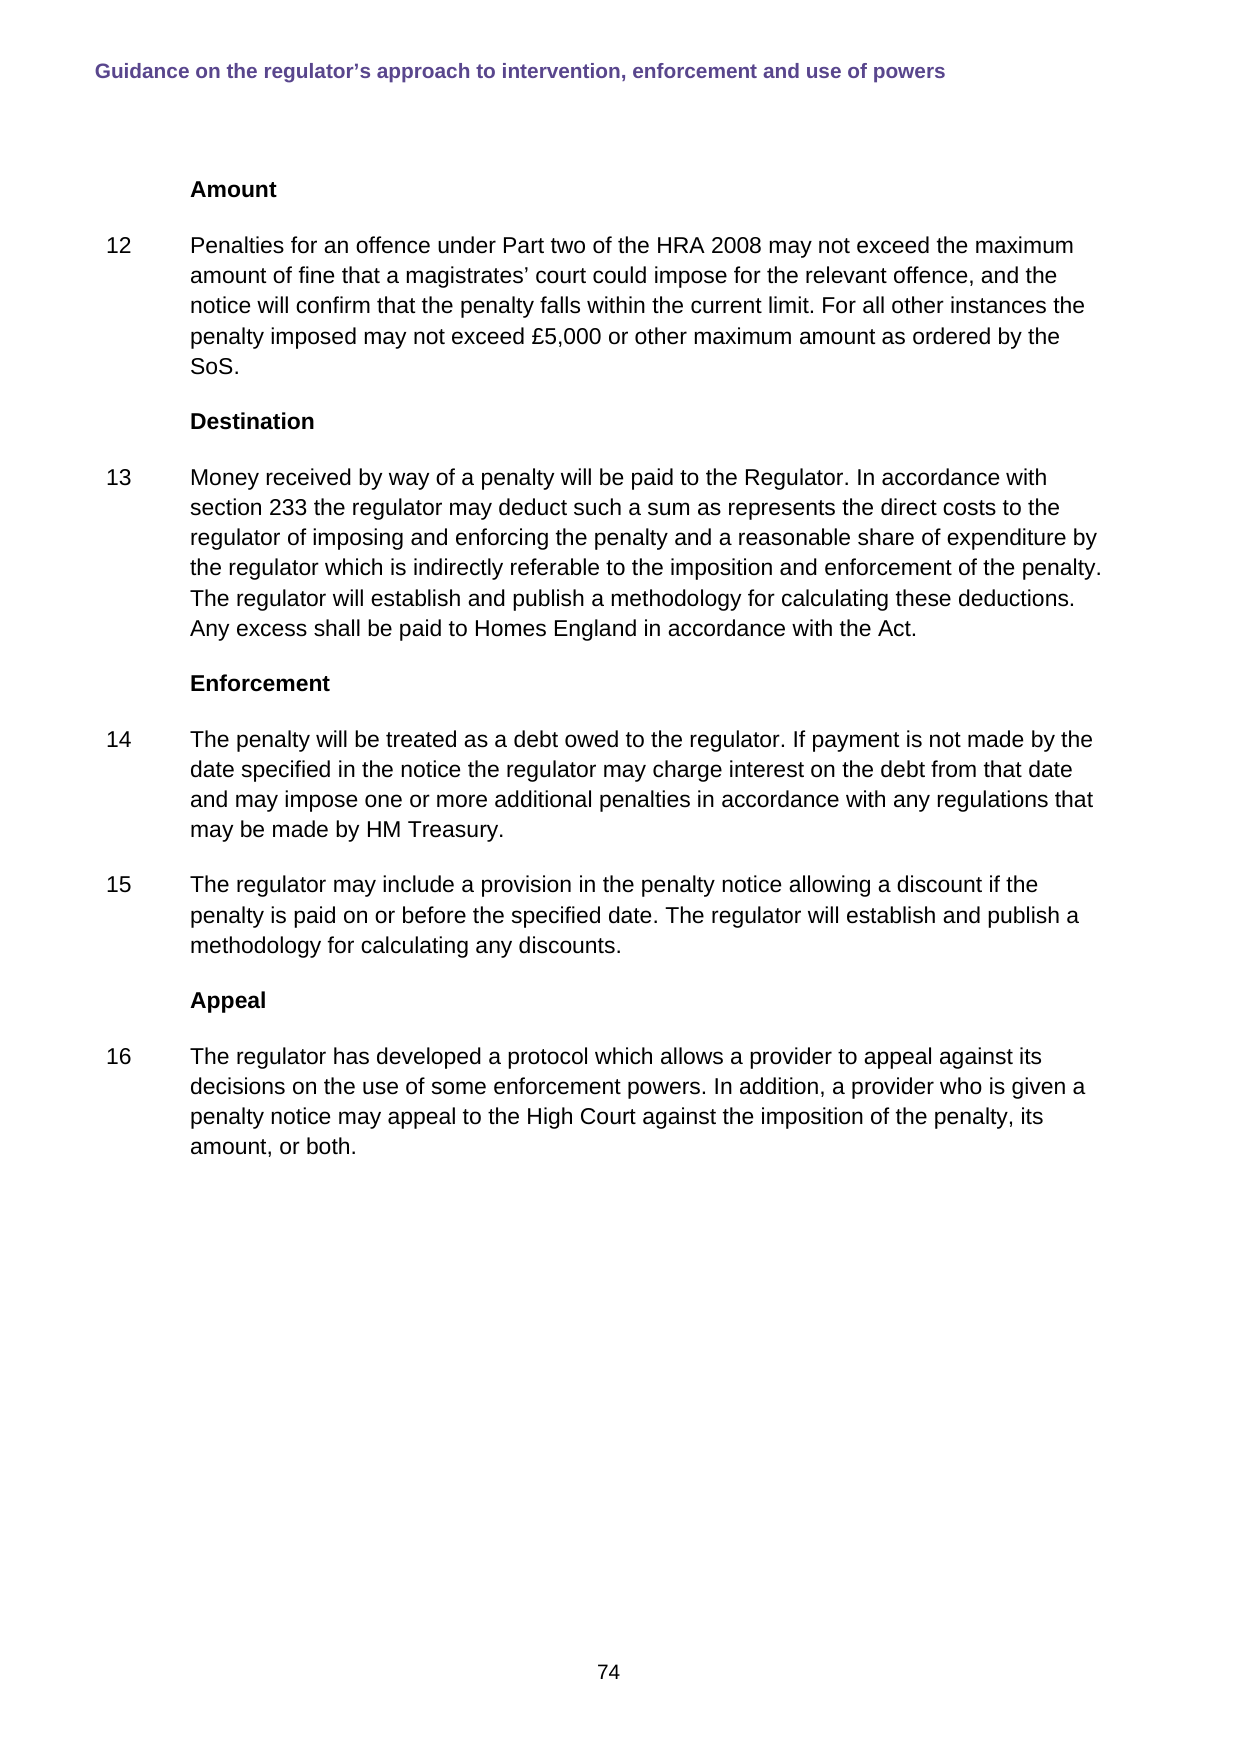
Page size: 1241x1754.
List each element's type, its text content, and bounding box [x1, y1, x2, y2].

table_cell Appeal [179, 987, 1122, 1043]
table_cell Enforcement [179, 670, 1122, 726]
table_cell [95, 408, 179, 464]
table_cell 12 [95, 232, 179, 408]
table_cell Destination [179, 408, 1122, 464]
table_cell The regulator may include a provision in the penalty notice allowing a discount if the penalty is paid on or before the specified date. The regulator will establish and publish a methodology for calculating any discounts. [179, 871, 1122, 987]
table_header [95, 176, 179, 232]
table_cell [95, 987, 179, 1043]
table_cell 13 [95, 464, 179, 670]
table_cell [95, 670, 179, 726]
table_cell 14 [95, 726, 179, 871]
table_cell Penalties for an offence under Part two of the HRA 2008 may not exceed the maximum amount of fine that a magistrates’ court could impose for the relevant offence, and the notice will confirm that the penalty falls within the current limit. For all other instances the penalty imposed may not exceed £5,000 or other maximum amount as ordered by the SoS. [179, 232, 1122, 408]
table_cell The penalty will be treated as a debt owed to the regulator. If payment is not made by the date specified in the notice the regulator may charge interest on the debt from that date and may impose one or more additional penalties in accordance with any regulations that may be made by HM Treasury. [179, 726, 1122, 871]
table_cell Money received by way of a penalty will be paid to the Regulator. In accordance with section 233 the regulator may deduct such a sum as represents the direct costs to the regulator of imposing and enforcing the penalty and a reasonable share of expenditure by the regulator which is indirectly referable to the imposition and enforcement of the penalty. The regulator will establish and publish a methodology for calculating these deductions. Any excess shall be paid to Homes England in accordance with the Act. [179, 464, 1122, 670]
table_cell The regulator has developed a protocol which allows a provider to appeal against its decisions on the use of some enforcement powers. In addition, a provider who is given a penalty notice may appeal to the High Court against the imposition of the penalty, its amount, or both. [179, 1043, 1122, 1188]
table_header Amount [179, 176, 1122, 232]
table_cell 16 [95, 1043, 179, 1188]
table_cell 15 [95, 871, 179, 987]
